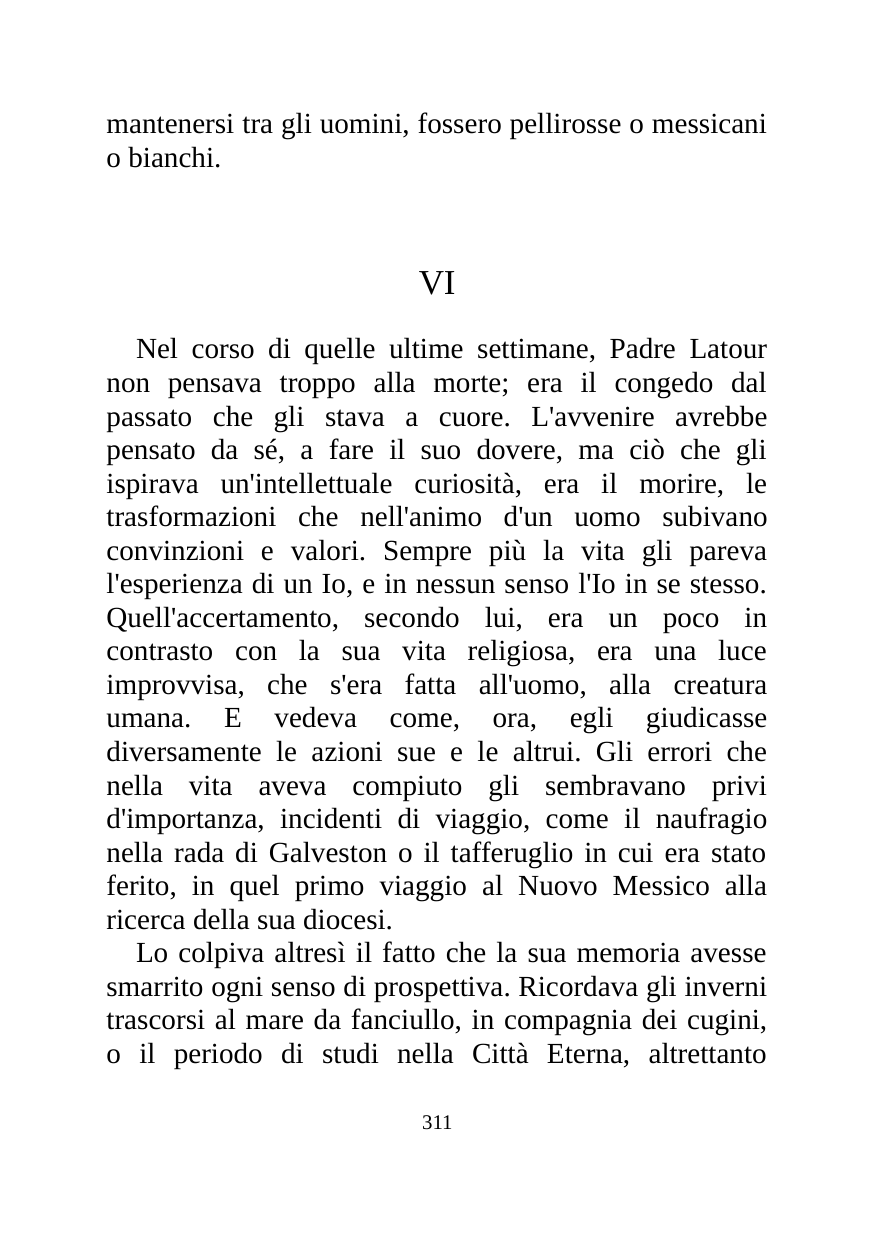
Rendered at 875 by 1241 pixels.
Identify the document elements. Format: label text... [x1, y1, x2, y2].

text Lo colpiva altresì il fatto che la sua memoria avesse smarrito ogni senso di prospettiva. Ricordava gli inverni trascorsi al mare da fanciullo, in compagnia dei cugini, o il periodo di studi nella Città Eterna, altrettanto [106, 935, 768, 1069]
text Nel corso di quelle ultime settimane, Padre Latour non pensava troppo alla morte; era il congedo dal passato che gli stava a cuore. L'avvenire avrebbe pensato da sé, a fare il suo dovere, ma ciò che gli ispirava un'intellettuale curiosità, era il morire, le trasformazioni che nell'animo d'un uomo subivano convinzioni e valori. Sempre più la vita gli pareva l'esperienza di un Io, e in nessun senso l'Io in se stesso. Quell'accertamento, secondo lui, era un poco in contrasto con la sua vita religiosa, era una luce improvvisa, che s'era fatta all'uomo, alla creatura umana. E vedeva come, ora, egli giudicasse diversamente le azioni sue e le altrui. Gli errori che nella vita aveva compiuto gli sembravano privi d'importanza, incidenti di viaggio, come il naufragio nella rada di Galveston o il tafferuglio in cui era stato ferito, in quel primo viaggio al Nuovo Messico alla ricerca della sua diocesi. [106, 332, 768, 935]
subtitle VI [106, 262, 768, 302]
text mantenersi tra gli uomini, fossero pellirosse o messicani o bianchi. [106, 106, 768, 173]
